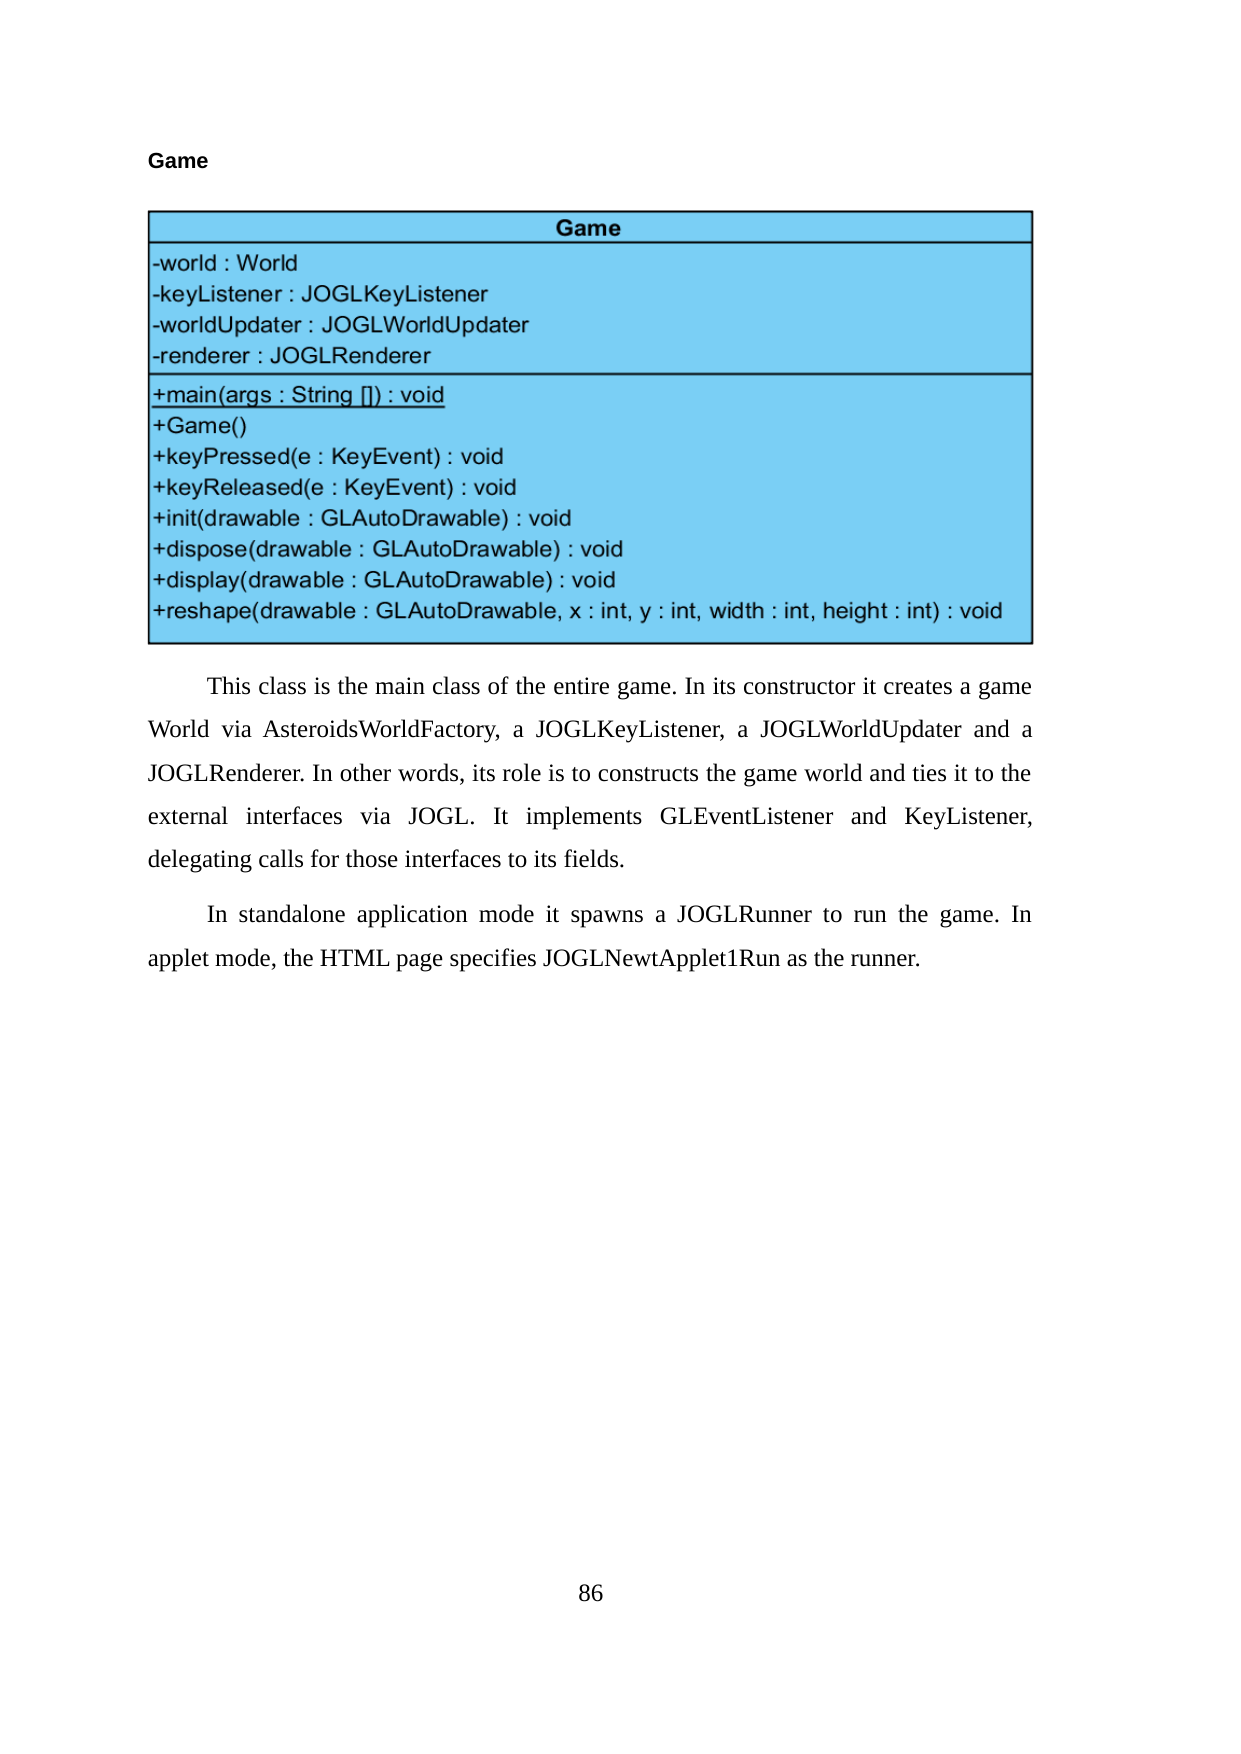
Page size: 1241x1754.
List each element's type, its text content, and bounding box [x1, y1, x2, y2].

subtitle Game [148, 148, 1033, 173]
text In standalone application mode it spawns a JOGLRunner to run the game. In applet mode, the HTML page specifies JOGLNewtApplet1Run as the runner. [148, 899, 1033, 971]
picture [147, 210, 1034, 645]
text This class is the main class of the entire game. In its constructor it creates a game World via AsteroidsWorldFactory, a JOGLKeyListener, a JOGLWorldUpdater and a JOGLRenderer. In other words, its role is to constructs the game world and ties it to the external interfaces via JOGL. It implements GLEventListener and KeyListener, delegating calls for those interfaces to its fields. [148, 671, 1033, 873]
